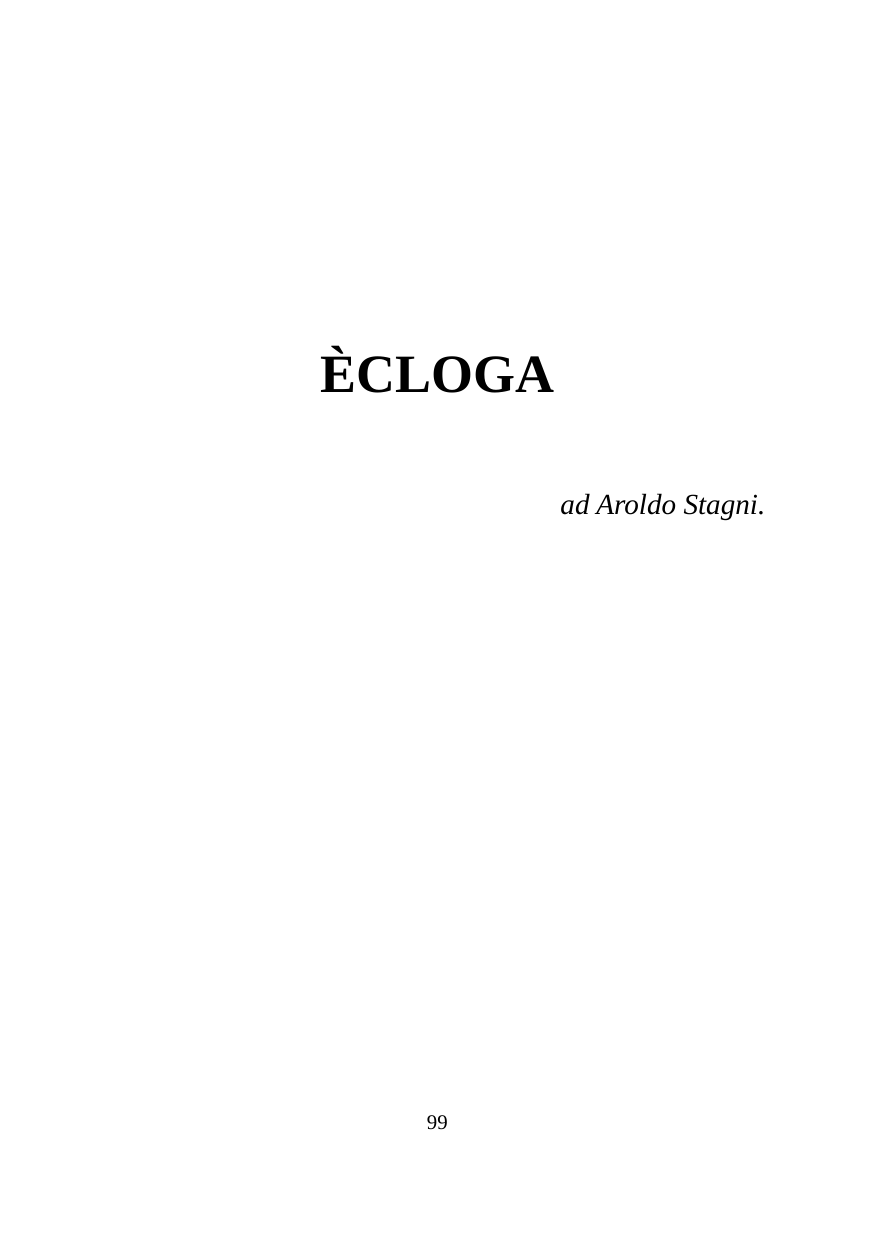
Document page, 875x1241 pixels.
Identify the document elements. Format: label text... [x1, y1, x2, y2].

text ad Aroldo Stagni. [106, 487, 768, 521]
subtitle ÈCLOGA [106, 342, 768, 404]
